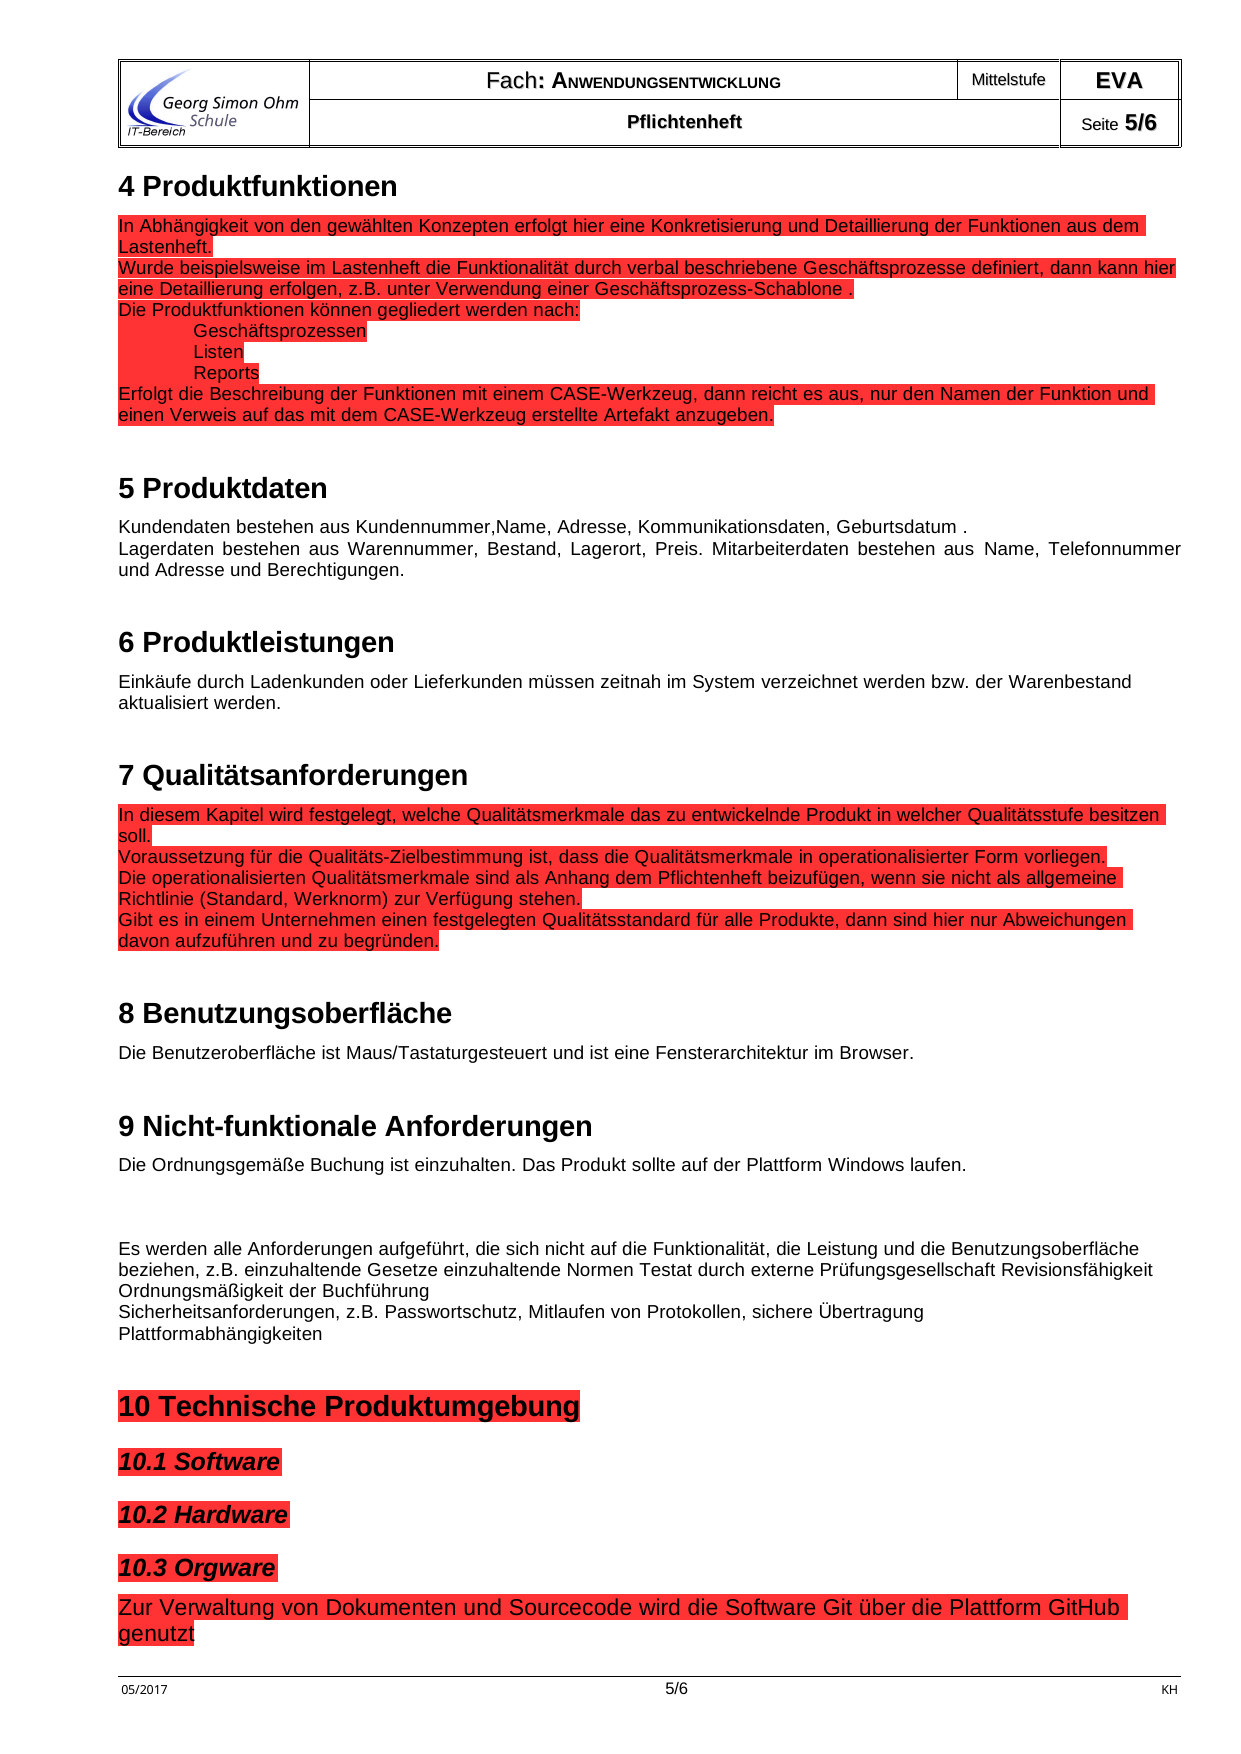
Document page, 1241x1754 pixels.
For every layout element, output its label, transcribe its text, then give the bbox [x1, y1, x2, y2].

text In diesem Kapitel wird festgelegt, welche Qualitätsmerkmale das zu entwickelnde Produkt in welcher Qualitätsstufe besitzen soll. [118, 804, 1181, 846]
text Die Produktfunktionen können gegliedert werden nach: [118, 299, 1181, 321]
subtitle 5 Produktdaten [118, 472, 1181, 504]
text Die Benutzeroberfläche ist Maus/Tastaturgesteuert und ist eine Fensterarchitektur im Browser. [118, 1042, 1181, 1063]
text Ordnungsmäßigkeit der Buchführung [118, 1281, 1181, 1302]
subtitle 4 Produktfunktionen [118, 170, 1181, 203]
subtitle 7 Qualitätsanforderungen [118, 759, 1181, 792]
text Listen [118, 342, 1181, 363]
text Voraussetzung für die Qualitäts-Zielbestimmung ist, dass die Qualitätsmerkmale in operationalisierter Form vorliegen. [118, 846, 1181, 867]
text Einkäufe durch Ladenkunden oder Lieferkunden müssen zeitnah im System verzeichnet werden bzw. der Warenbestand aktualisiert werden. [118, 671, 1181, 713]
text Sicherheitsanforderungen, z.B. Passwortschutz, Mitlaufen von Protokollen, sichere Übertragung [118, 1302, 1181, 1323]
subtitle 10.1 Software [118, 1447, 1181, 1476]
text Geschäftsprozessen [118, 321, 1181, 342]
text Zur Verwaltung von Dokumenten und Sourcecode wird die Software Git über die Plattform GitHub genutzt [118, 1594, 1181, 1646]
text Die operationalisierten Qualitätsmerkmale sind als Anhang dem Pflichtenheft beizufügen, wenn sie nicht als allgemeine Richtlinie (Standard, Werknorm) zur Verfügung stehen. [118, 867, 1181, 909]
text Plattformabhängigkeiten [118, 1323, 1181, 1344]
text Erfolgt die Beschreibung der Funktionen mit einem CASE-Werkzeug, dann reicht es aus, nur den Namen der Funktion und einen Verweis auf das mit dem CASE-Werkzeug erstellte Artefakt anzugeben. [118, 384, 1181, 426]
text Es werden alle Anforderungen aufgeführt, die sich nicht auf die Funktionalität, die Leistung und die Benutzungsoberfläche beziehen, z.B. einzuhaltende Gesetze einzuhaltende Normen Testat durch externe Prüfungsgesellschaft Revisionsfähigkeit [118, 1239, 1181, 1281]
text Kundendaten bestehen aus Kundennummer,Name, Adresse, Kommunikationsdaten, Geburtsdatum . [118, 517, 1181, 538]
subtitle 6 Produktleistungen [118, 626, 1181, 658]
subtitle 9 Nicht-funktionale Anforderungen [118, 1109, 1181, 1142]
subtitle 10.3 Orgware [118, 1553, 1181, 1582]
text Die Ordnungsgemäße Buchung ist einzuhalten. Das Produkt sollte auf der Plattform Windows laufen. [118, 1154, 1181, 1176]
text Wurde beispielsweise im Lastenheft die Funktionalität durch verbal beschriebene Geschäftsprozesse definiert, dann kann hier eine Detaillierung erfolgen, z.B. unter Verwendung einer Geschäftsprozess-Schablone . [118, 257, 1181, 299]
subtitle 10 Technische Produktumgebung [118, 1390, 1181, 1422]
text Reports [118, 363, 1181, 384]
subtitle 8 Benutzungsoberfläche [118, 997, 1181, 1030]
text In Abhängigkeit von den gewählten Konzepten erfolgt hier eine Konkretisierung und Detaillierung der Funktionen aus dem Lastenheft. [118, 215, 1181, 257]
picture [126, 67, 304, 140]
subtitle 10.2 Hardware [118, 1501, 1181, 1528]
text Lagerdaten bestehen aus Warennummer, Bestand, Lagerort, Preis. Mitarbeiterdaten bestehen aus Name, Telefonnummer und Adresse und Berechtigungen. [118, 538, 1181, 580]
text Gibt es in einem Unternehmen einen festgelegten Qualitätsstandard für alle Produkte, dann sind hier nur Abweichungen davon aufzuführen und zu begründen. [118, 909, 1181, 951]
